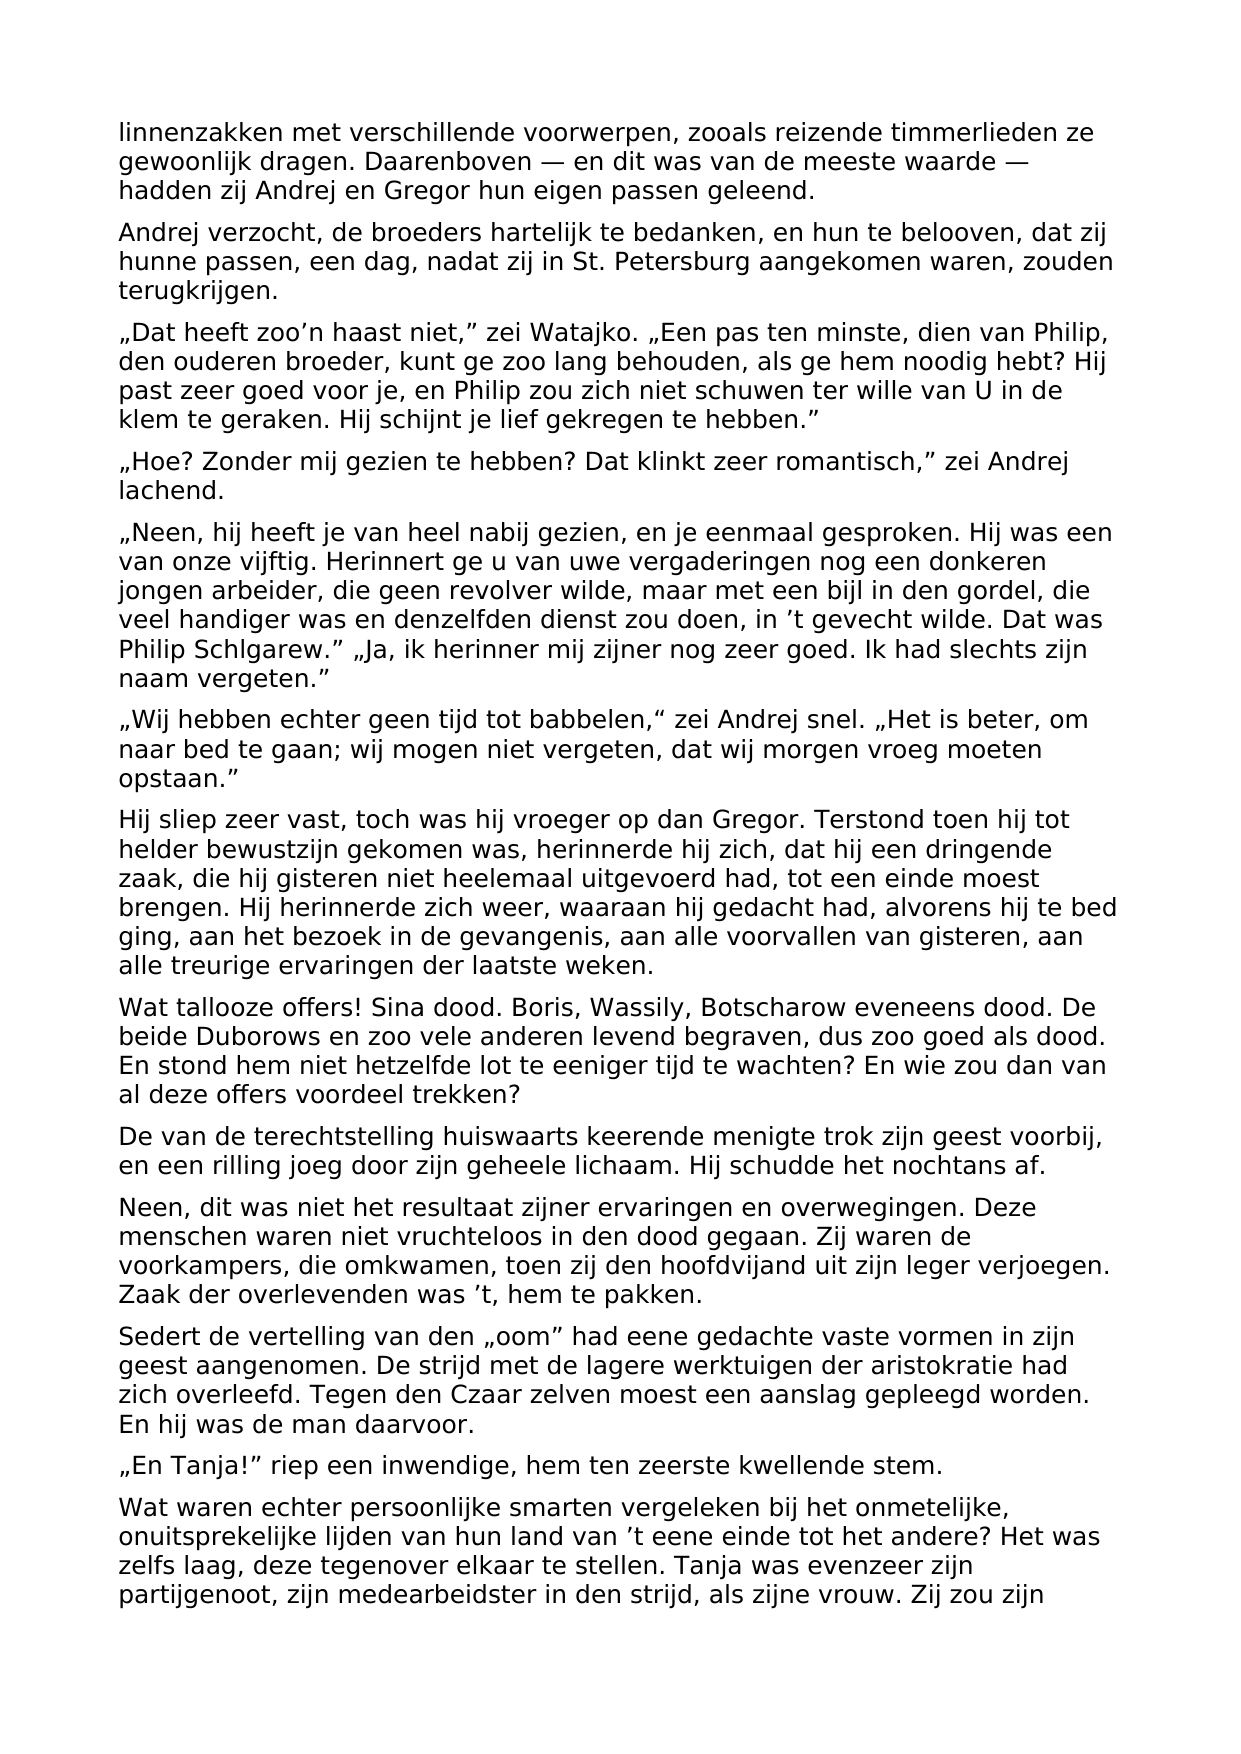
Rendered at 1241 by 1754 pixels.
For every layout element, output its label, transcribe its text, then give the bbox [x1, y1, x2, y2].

text linnenzakken met verschillende voorwerpen, zooals reizende timmerlieden ze gewoonlijk dragen. Daarenboven — en dit was van de meeste waarde — hadden zij Andrej en Gregor hun eigen passen geleend. [118, 118, 1122, 206]
text Hij sliep zeer vast, toch was hij vroeger op dan Gregor. Terstond toen hij tot helder bewustzijn gekomen was, herinnerde hij zich, dat hij een dringende zaak, die hij gisteren niet heelemaal uitgevoerd had, tot een einde moest brengen. Hij herinnerde zich weer, waaraan hij gedacht had, alvorens hij te bed ging, aan het bezoek in de gevangenis, aan alle voorvallen van gisteren, aan alle treurige ervaringen der laatste weken. [118, 806, 1122, 981]
text „Neen, hij heeft je van heel nabij gezien, en je eenmaal gesproken. Hij was een van onze vijftig. Herinnert ge u van uwe vergaderingen nog een donkeren jongen arbeider, die geen revolver wilde, maar met een bijl in den gordel, die veel handiger was en denzelfden dienst zou doen, in ’t gevecht wilde. Dat was Philip Schlgarew.” „Ja, ik herinner mij zijner nog zeer goed. Ik had slechts zijn naam vergeten.” [118, 518, 1122, 693]
text „Hoe? Zonder mij gezien te hebben? Dat klinkt zeer romantisch,” zei Andrej lachend. [118, 447, 1122, 506]
text Wat tallooze offers! Sina dood. Boris, Wassily, Botscharow eveneens dood. De beide Duborows en zoo vele anderen levend begraven, dus zoo goed als dood. En stond hem niet hetzelfde lot te eeniger tijd te wachten? En wie zou dan van al deze offers voordeel trekken? [118, 993, 1122, 1110]
text Neen, dit was niet het resultaat zijner ervaringen en overwegingen. Deze menschen waren niet vruchteloos in den dood gegaan. Zij waren de voorkampers, die omkwamen, toen zij den hoofdvijand uit zijn leger verjoegen. Zaak der overlevenden was ’t, hem te pakken. [118, 1193, 1122, 1310]
text De van de terechtstelling huiswaarts keerende menigte trok zijn geest voorbij, en een rilling joeg door zijn geheele lichaam. Hij schudde het nochtans af. [118, 1122, 1122, 1181]
text Wat waren echter persoonlijke smarten vergeleken bij het onmetelijke, onuitsprekelijke lijden van hun land van ’t eene einde tot het andere? Het was zelfs laag, deze tegenover elkaar te stellen. Tanja was evenzeer zijn partijgenoot, zijn medearbeidster in den strijd, als zijne vrouw. Zij zou zijn [118, 1493, 1122, 1610]
text „En Tanja!” riep een inwendige, hem ten zeerste kwellende stem. [118, 1451, 1122, 1481]
text „Dat heeft zoo’n haast niet,” zei Watajko. „Een pas ten minste, dien van Philip, den ouderen broeder, kunt ge zoo lang behouden, als ge hem noodig hebt? Hij past zeer goed voor je, en Philip zou zich niet schuwen ter wille van U in de klem te geraken. Hij schijnt je lief gekregen te hebben.” [118, 318, 1122, 435]
text Sedert de vertelling van den „oom” had eene gedachte vaste vormen in zijn geest aangenomen. De strijd met de lagere werktuigen der aristokratie had zich overleefd. Tegen den Czaar zelven moest een aanslag gepleegd worden. En hij was de man daarvoor. [118, 1322, 1122, 1439]
text „Wij hebben echter geen tijd tot babbelen,“ zei Andrej snel. „Het is beter, om naar bed te gaan; wij mogen niet vergeten, dat wij morgen vroeg moeten opstaan.” [118, 706, 1122, 793]
text Andrej verzocht, de broeders hartelijk te bedanken, en hun te belooven, dat zij hunne passen, een dag, nadat zij in St. Petersburg aangekomen waren, zouden terugkrijgen. [118, 218, 1122, 306]
